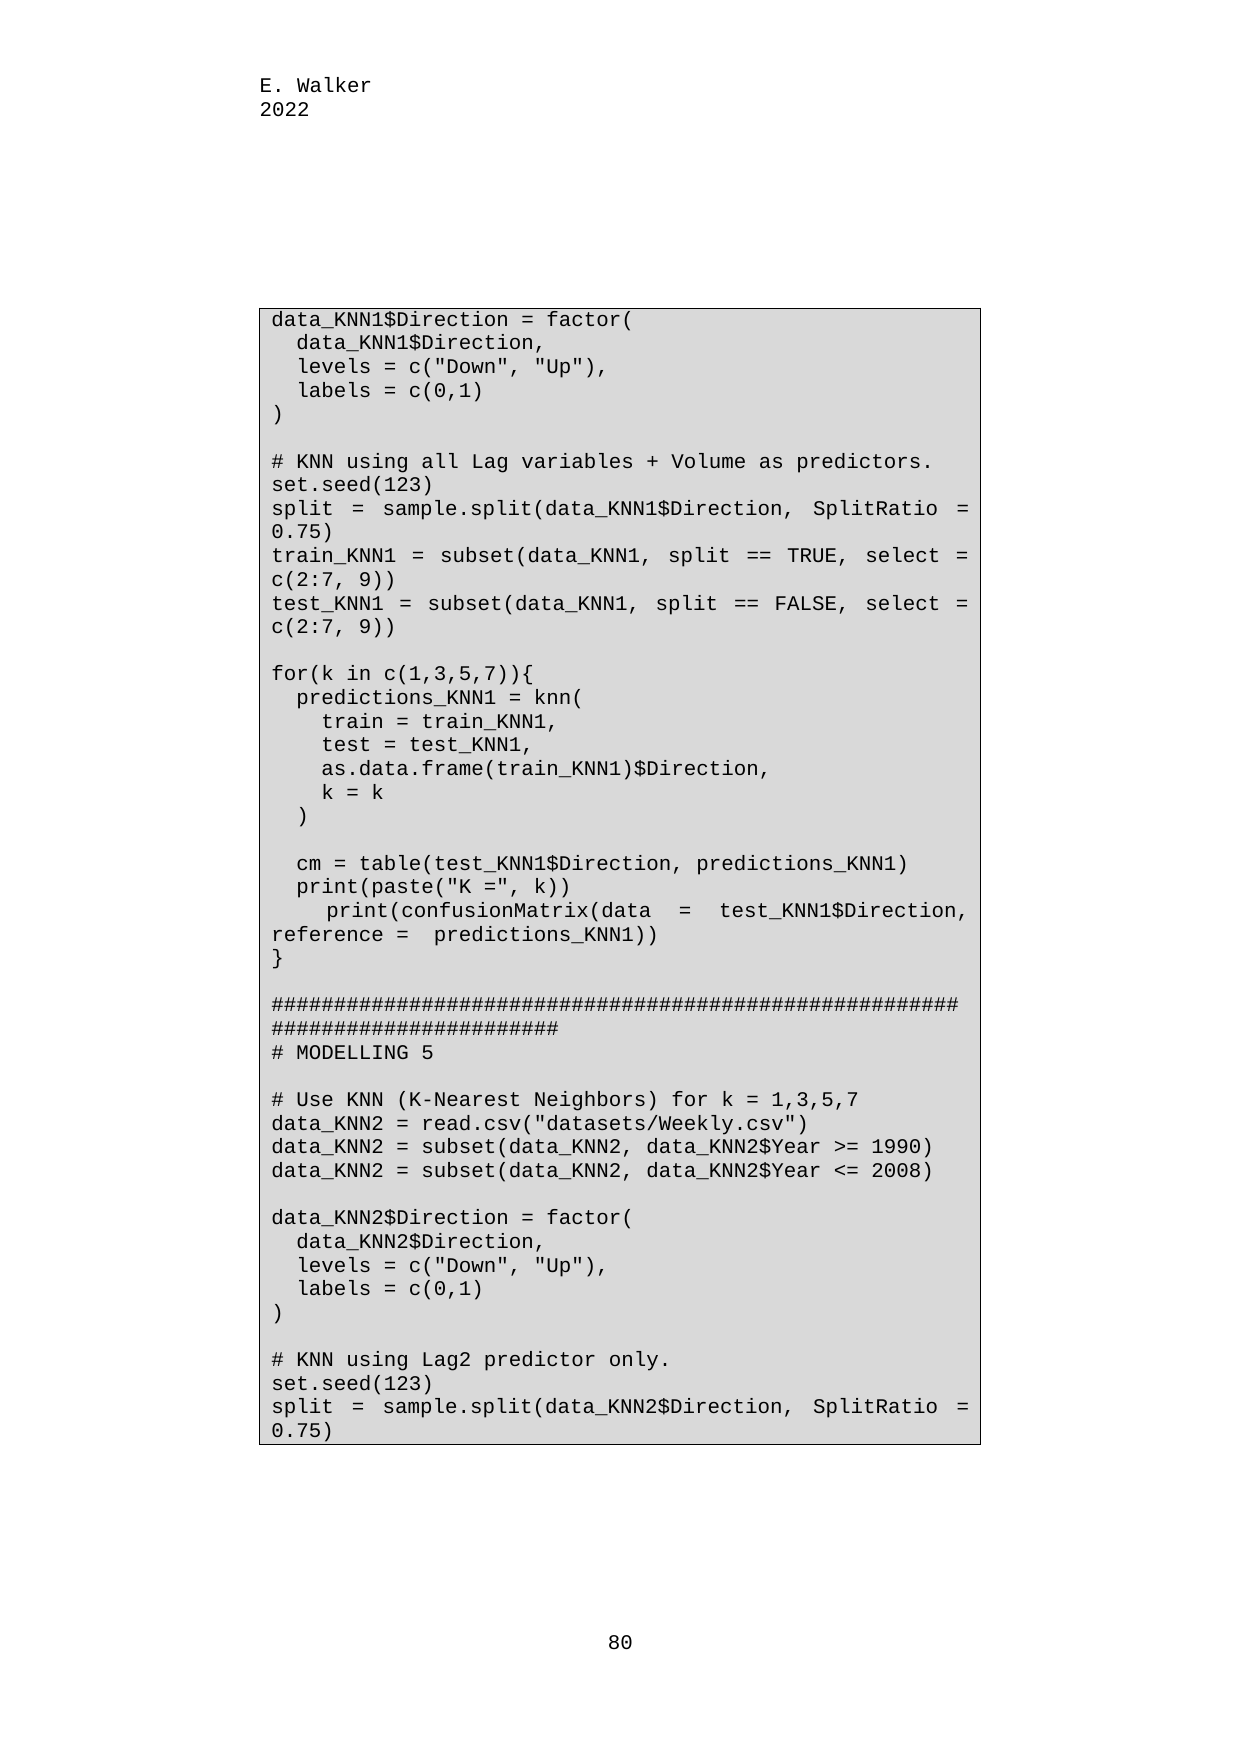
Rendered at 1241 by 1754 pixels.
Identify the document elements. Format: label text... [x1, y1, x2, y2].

table_header data_KNN1$Direction = factor( data_KNN1$Direction, levels = c("Down", "Up"), labels = c(0,1) ) # KNN using all Lag variables + Volume as predictors. set.seed(123) split = sample.split(data_KNN1$Direction, SplitRatio = 0.75) train_KNN1 = subset(data_KNN1, split == TRUE, select = c(2:7, 9)) test_KNN1 = subset(data_KNN1, split == FALSE, select = c(2:7, 9)) for(k in c(1,3,5,7)){ predictions_KNN1 = knn( train = train_KNN1, test = test_KNN1, as.data.frame(train_KNN1)$Direction, k = k ) cm = table(test_KNN1$Direction, predictions_KNN1) print(paste("K =", k)) print(confusionMatrix(data = test_KNN1$Direction, reference = predictions_KNN1)) } ############################################################################## # MODELLING 5 # Use KNN (K-Nearest Neighbors) for k = 1,3,5,7 data_KNN2 = read.csv("datasets/Weekly.csv") data_KNN2 = subset(data_KNN2, data_KNN2$Year >= 1990) data_KNN2 = subset(data_KNN2, data_KNN2$Year <= 2008) data_KNN2$Direction = factor( data_KNN2$Direction, levels = c("Down", "Up"), labels = c(0,1) ) # KNN using Lag2 predictor only. set.seed(123) split = sample.split(data_KNN2$Direction, SplitRatio = 0.75) [260, 309, 980, 1444]
